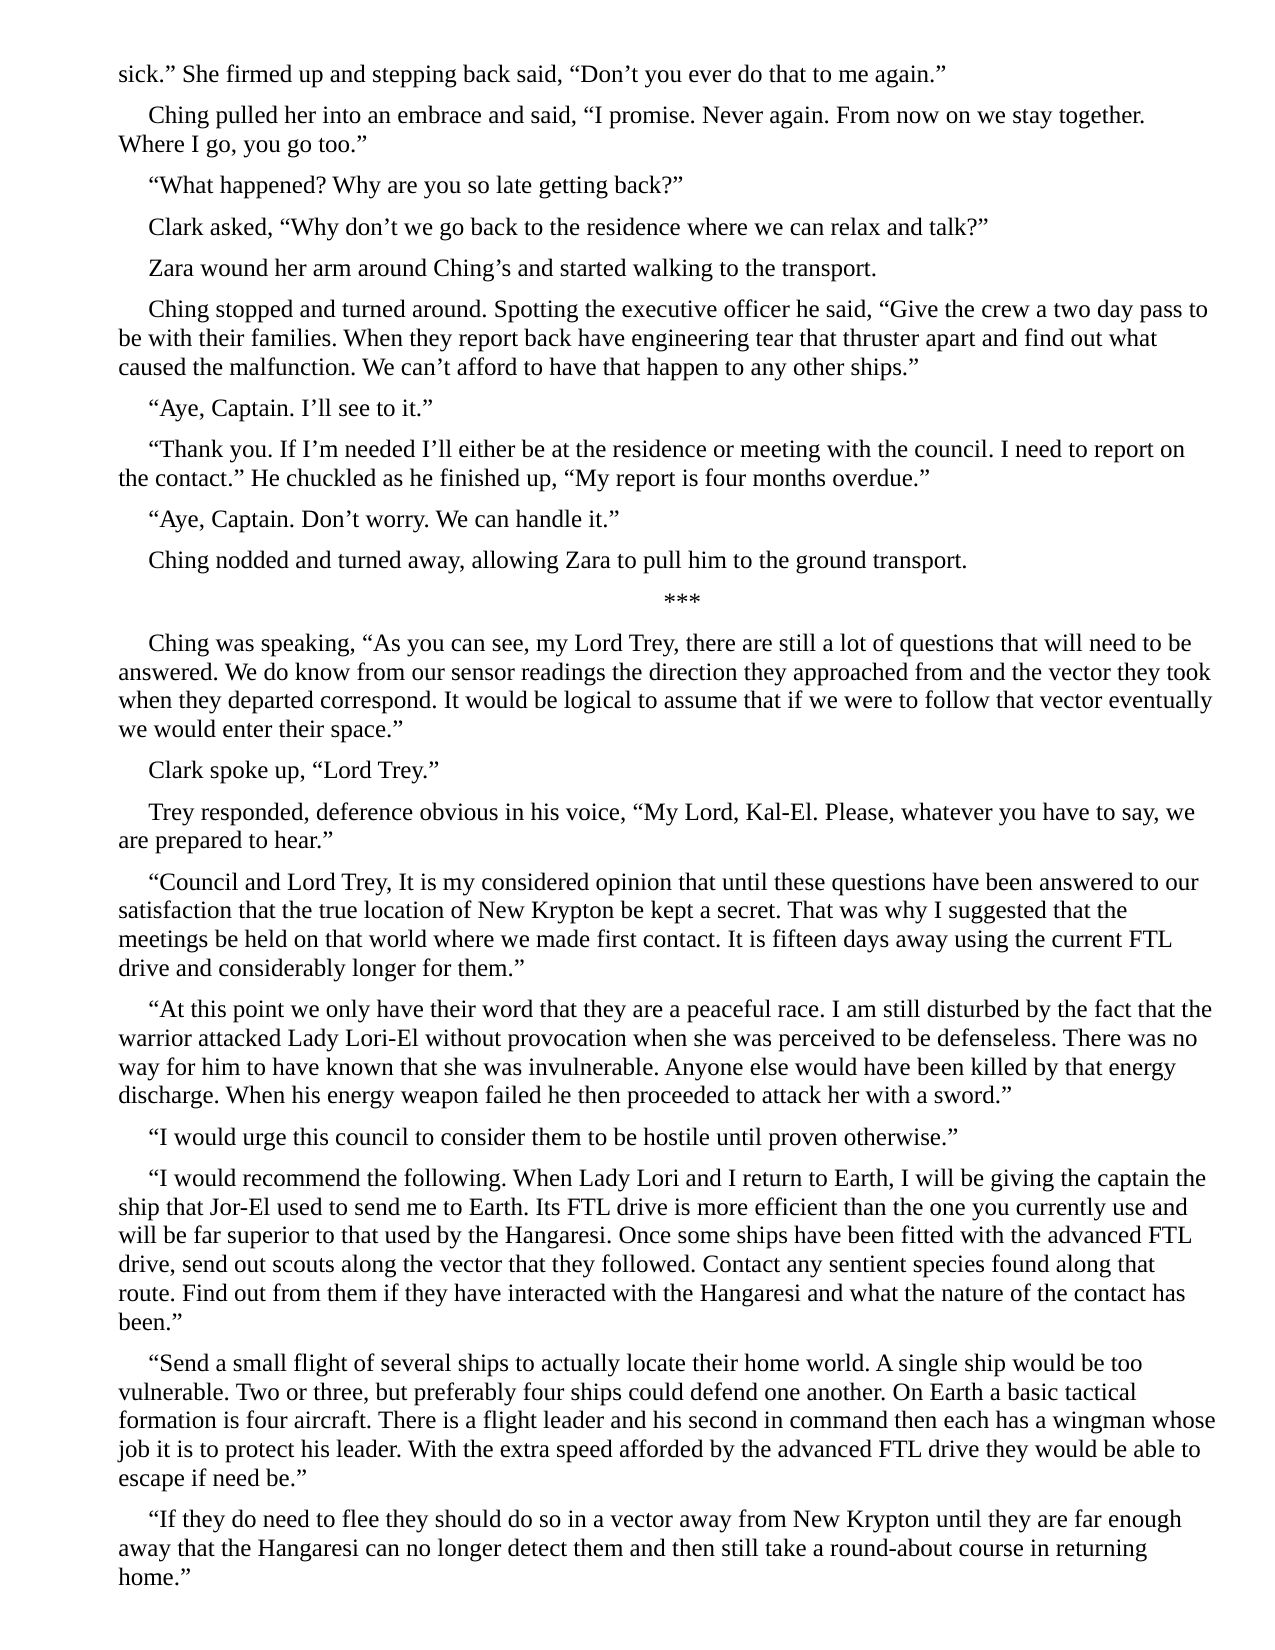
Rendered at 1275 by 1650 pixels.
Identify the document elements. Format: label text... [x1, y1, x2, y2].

text “Council and Lord Trey, It is my considered opinion that until these questions have been answered to our satisfaction that the true location of New Krypton be kept a secret. That was why I suggested that the meetings be held on that world where we made first contact. It is fifteen days away using the current FTL drive and considerably longer for them.” [118, 867, 1216, 982]
text “I would urge this council to consider them to be hostile until proven otherwise.” [118, 1122, 1216, 1150]
text Ching was speaking, “As you can see, my Lord Trey, there are still a lot of questions that will need to be answered. We do know from our sensor readings the direction they approached from and the vector they took when they departed correspond. It would be logical to assume that if we were to follow that vector eventually we would enter their space.” [118, 628, 1216, 743]
text “Aye, Captain. Don’t worry. We can handle it.” [118, 504, 1216, 533]
text Zara wound her arm around Ching’s and started walking to the transport. [118, 253, 1216, 282]
text “Aye, Captain. I’ll see to it.” [118, 393, 1216, 422]
text Ching stopped and turned around. Spotting the executive officer he said, “Give the crew a two day pass to be with their families. When they report back have engineering tear that thruster apart and find out what caused the malfunction. We can’t afford to have that happen to any other ships.” [118, 294, 1216, 380]
text Clark spoke up, “Lord Trey.” [118, 755, 1216, 784]
text “Thank you. If I’m needed I’ll either be at the residence or meeting with the council. I need to report on the contact.” He chuckled as he finished up, “My report is four months overdue.” [118, 434, 1216, 492]
text “What happened? Why are you so late getting back?” [118, 170, 1216, 199]
text *** [118, 587, 1216, 615]
text Ching nodded and turned away, allowing Zara to pull him to the ground transport. [118, 545, 1216, 574]
text “At this point we only have their word that they are a peaceful race. I am still disturbed by the fact that the warrior attacked Lady Lori-El without provocation when she was perceived to be defenseless. There was no way for him to have known that she was invulnerable. Anyone else would have been killed by that energy discharge. When his energy weapon failed he then proceeded to attack her with a sword.” [118, 994, 1216, 1109]
text Clark asked, “Why don’t we go back to the residence where we can relax and talk?” [118, 212, 1216, 240]
text “If they do need to flee they should do so in a vector away from New Krypton until they are far enough away that the Hangaresi can no longer detect them and then still take a round-about course in returning home.” [118, 1504, 1216, 1590]
text sick.” She firmed up and stepping back said, “Don’t you ever do that to me again.” [118, 59, 1216, 88]
text Trey responded, deference obvious in his voice, “My Lord, Kal-El. Please, whatever you have to say, we are prepared to hear.” [118, 797, 1216, 854]
text Ching pulled her into an embrace and said, “I promise. Never again. From now on we stay together. Where I go, you go too.” [118, 100, 1216, 158]
text “Send a small flight of several ships to actually locate their home world. A single ship would be too vulnerable. Two or three, but preferably four ships could defend one another. On Earth a basic tactical formation is four aircraft. There is a flight leader and his second in command then each has a wingman whose job it is to protect his leader. With the extra speed afforded by the advanced FTL drive they would be able to escape if need be.” [118, 1348, 1216, 1492]
text “I would recommend the following. When Lady Lori and I return to Earth, I will be giving the captain the ship that Jor-El used to send me to Earth. Its FTL drive is more efficient than the one you currently use and will be far superior to that used by the Hangaresi. Once some ships have been fitted with the advanced FTL drive, send out scouts along the vector that they followed. Contact any sentient species found along that route. Find out from them if they have interacted with the Hangaresi and what the nature of the contact has been.” [118, 1163, 1216, 1335]
